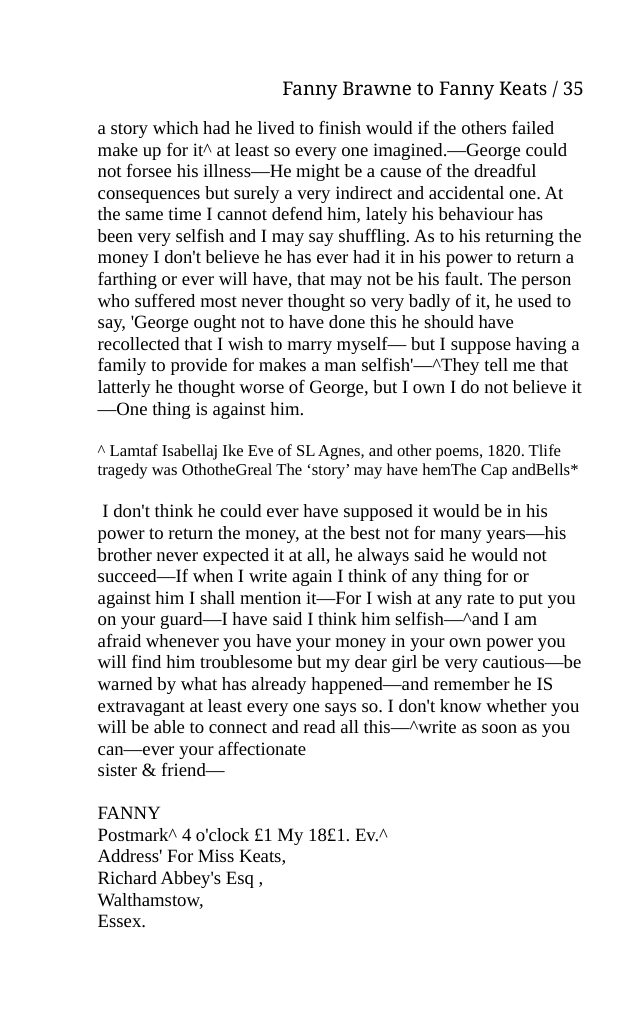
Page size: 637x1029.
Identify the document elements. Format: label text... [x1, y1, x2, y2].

text Essex. [97, 910, 583, 932]
text I don't think he could ever have supposed it would be in his power to return the money, at the best not for many years—his brother never expected it at all, he always said he would not succeed—If when I write again I think of any thing for or against him I shall mention it—For I wish at any rate to put you on your guard—I have said I think him selfish—^and I am afraid whenever you have your money in your own power you will find him troublesome but my dear girl be very cautious—be warned by what has already happened—and remember he IS extravagant at least every one says so. I don't know whether you will be able to connect and read all this—^write as soon as you can—ever your affectionate [97, 500, 583, 759]
text Address' For Miss Keats, [97, 845, 583, 867]
text Richard Abbey's Esq , [97, 867, 583, 888]
text a story which had he lived to finish would if the others failed make up for it^ at least so every one imagined.—George could not forsee his illness—He might be a cause of the dreadful consequences but surely a very indirect and accidental one. At the same time I cannot defend him, lately his behaviour has been very selfish and I may say shuffling. As to his returning the money I don't believe he has ever had it in his power to return a farthing or ever will have, that may not be his fault. The person who suffered most never thought so very badly of it, he used to say, 'George ought not to have done this he should have recollected that I wish to marry myself— but I suppose having a family to provide for makes a man selfish'—^They tell me that latterly he thought worse of George, but I own I do not believe it—One thing is against him. [97, 117, 583, 419]
text FANNY [97, 802, 583, 824]
text Walthamstow, [97, 888, 583, 910]
text Postmark^ 4 o'clock £1 My 18£1. Ev.^ [97, 824, 583, 845]
text sister & friend— [97, 759, 583, 781]
text ^ Lamtaf Isabellaj Ike Eve of SL Agnes, and other poems, 1820. Tlife tragedy was OthotheGreal The ‘story’ may have hemThe Cap andBells* [97, 441, 583, 479]
